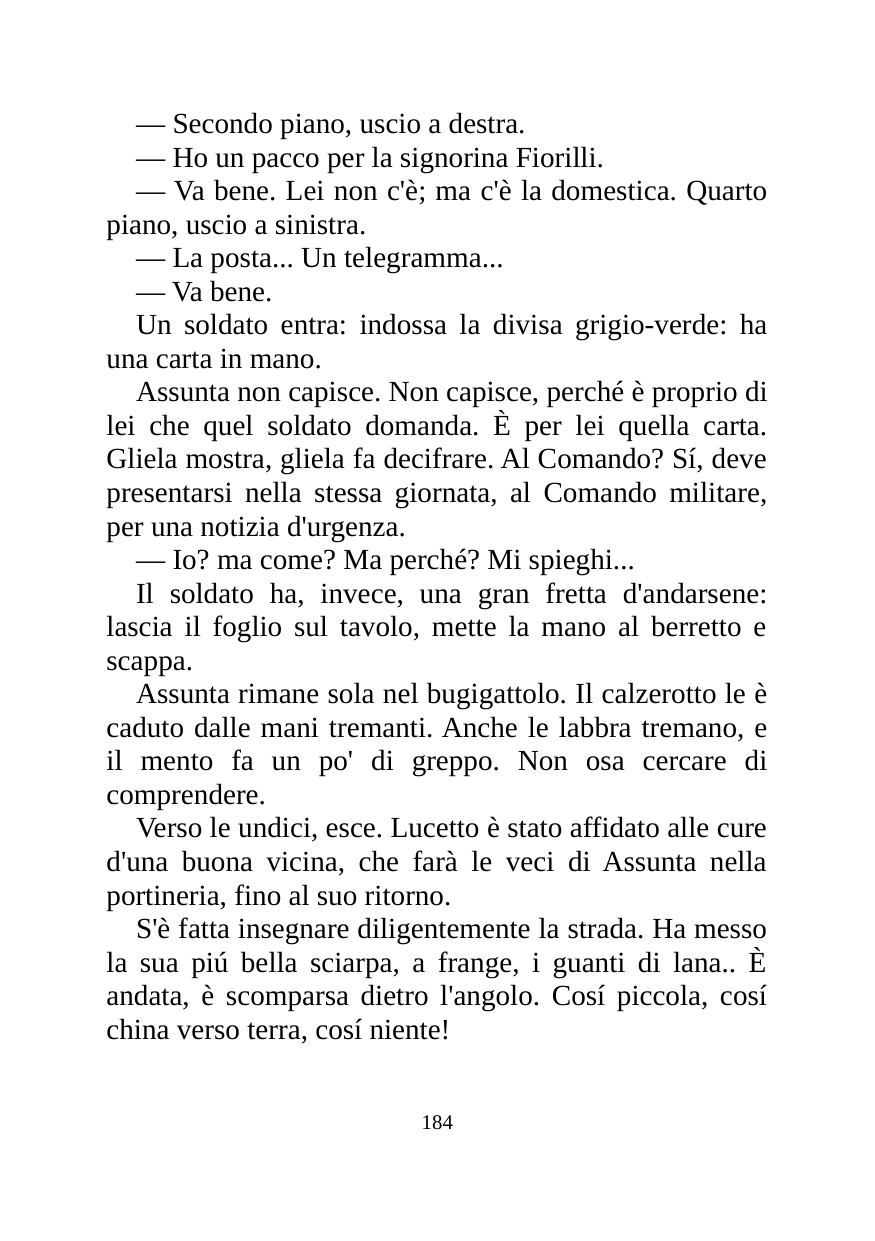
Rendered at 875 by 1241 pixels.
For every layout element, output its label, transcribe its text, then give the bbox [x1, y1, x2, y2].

text Un soldato entra: indossa la divisa grigio-verde: ha una carta in mano. [106, 307, 768, 374]
text Il soldato ha, invece, una gran fretta d'andarsene: lascia il foglio sul tavolo, mette la mano al berretto e scappa. [106, 576, 768, 676]
text — Va bene. [106, 274, 768, 307]
text Assunta rimane sola nel bugigattolo. Il calzerotto le è caduto dalle mani tremanti. Anche le labbra tremano, e il mento fa un po' di greppo. Non osa cercare di comprendere. [106, 676, 768, 811]
text — Secondo piano, uscio a destra. [106, 106, 768, 140]
text — La posta... Un telegramma... [106, 240, 768, 274]
text — Va bene. Lei non c'è; ma c'è la domestica. Quarto piano, uscio a sinistra. [106, 173, 768, 240]
text — Ho un pacco per la signorina Fiorilli. [106, 140, 768, 173]
text Verso le undici, esce. Lucetto è stato affidato alle cure d'una buona vicina, che farà le veci di Assunta nella portineria, fino al suo ritorno. [106, 811, 768, 911]
text Assunta non capisce. Non capisce, perché è proprio di lei che quel soldato domanda. È per lei quella carta. Gliela mostra, gliela fa decifrare. Al Comando? Sí, deve presentarsi nella stessa giornata, al Comando militare, per una notizia d'urgenza. [106, 374, 768, 542]
text — Io? ma come? Ma perché? Mi spieghi... [106, 542, 768, 576]
text S'è fatta insegnare diligentemente la strada. Ha messo la sua piú bella sciarpa, a frange, i guanti di lana.. È andata, è scomparsa dietro l'angolo. Cosí piccola, cosí china verso terra, cosí niente! [106, 911, 768, 1045]
